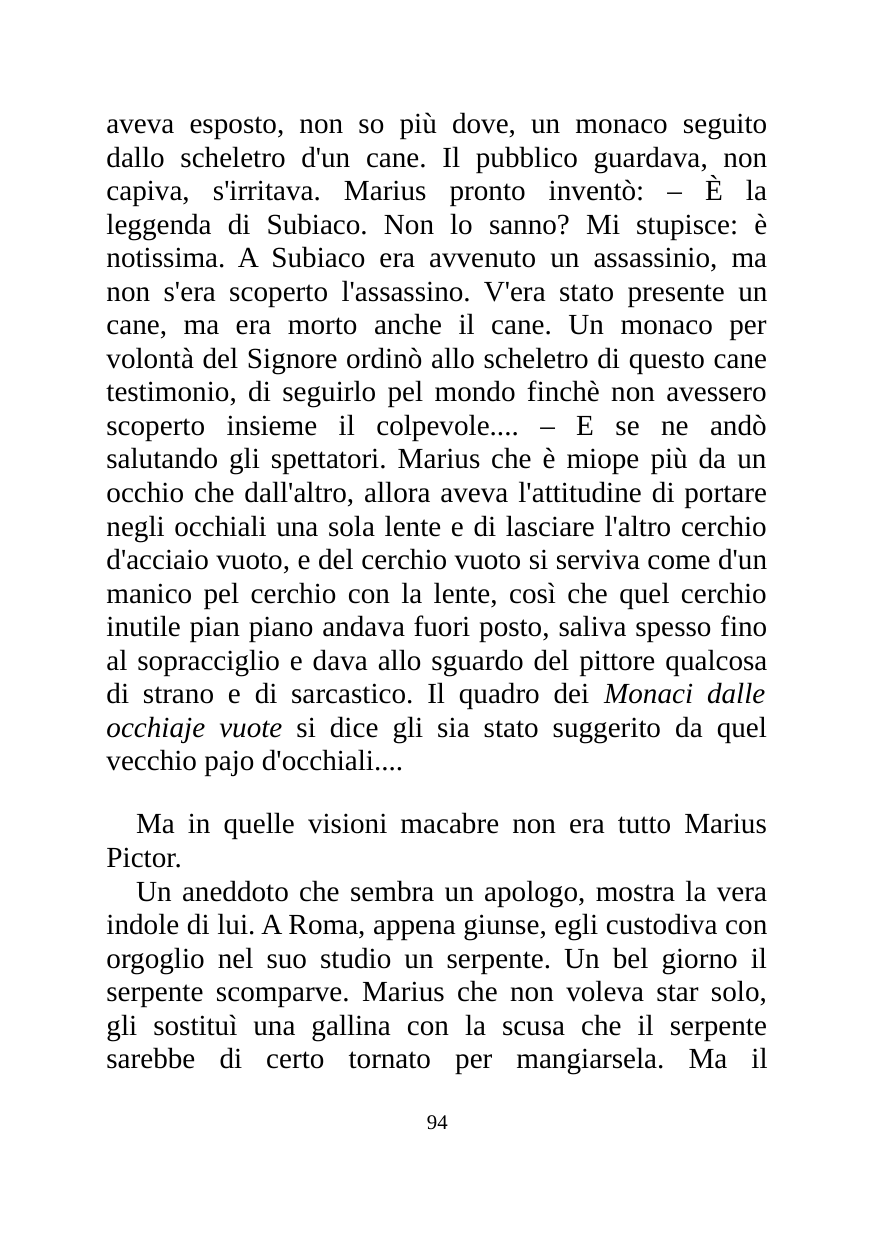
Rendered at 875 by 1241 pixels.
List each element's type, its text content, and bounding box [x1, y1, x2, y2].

text Ma in quelle visioni macabre non era tutto Marius Pictor. [106, 807, 768, 874]
text Un aneddoto che sembra un apologo, mostra la vera indole di lui. A Roma, appena giunse, egli custodiva con orgoglio nel suo studio un serpente. Un bel giorno il serpente scomparve. Marius che non voleva star solo, gli sostituì una gallina con la scusa che il serpente sarebbe di certo tornato per mangiarsela. Ma il [106, 874, 768, 1075]
text aveva esposto, non so più dove, un monaco seguito dallo scheletro d'un cane. Il pubblico guardava, non capiva, s'irritava. Marius pronto inventò: – È la leggenda di Subiaco. Non lo sanno? Mi stupisce: è notissima. A Subiaco era avvenuto un assassinio, ma non s'era scoperto l'assassino. V'era stato presente un cane, ma era morto anche il cane. Un monaco per volontà del Signore ordinò allo scheletro di questo cane testimonio, di seguirlo pel mondo finchè non avessero scoperto insieme il colpevole.... – E se ne andò salutando gli spettatori. Marius che è miope più da un occhio che dall'altro, allora aveva l'attitudine di portare negli occhiali una sola lente e di lasciare l'altro cerchio d'acciaio vuoto, e del cerchio vuoto si serviva come d'un manico pel cerchio con la lente, così che quel cerchio inutile pian piano andava fuori posto, saliva spesso fino al sopracciglio e dava allo sguardo del pittore qualcosa di strano e di sarcastico. Il quadro dei Monaci dalle occhiaje vuote si dice gli sia stato suggerito da quel vecchio pajo d'occhiali.... [106, 106, 768, 777]
